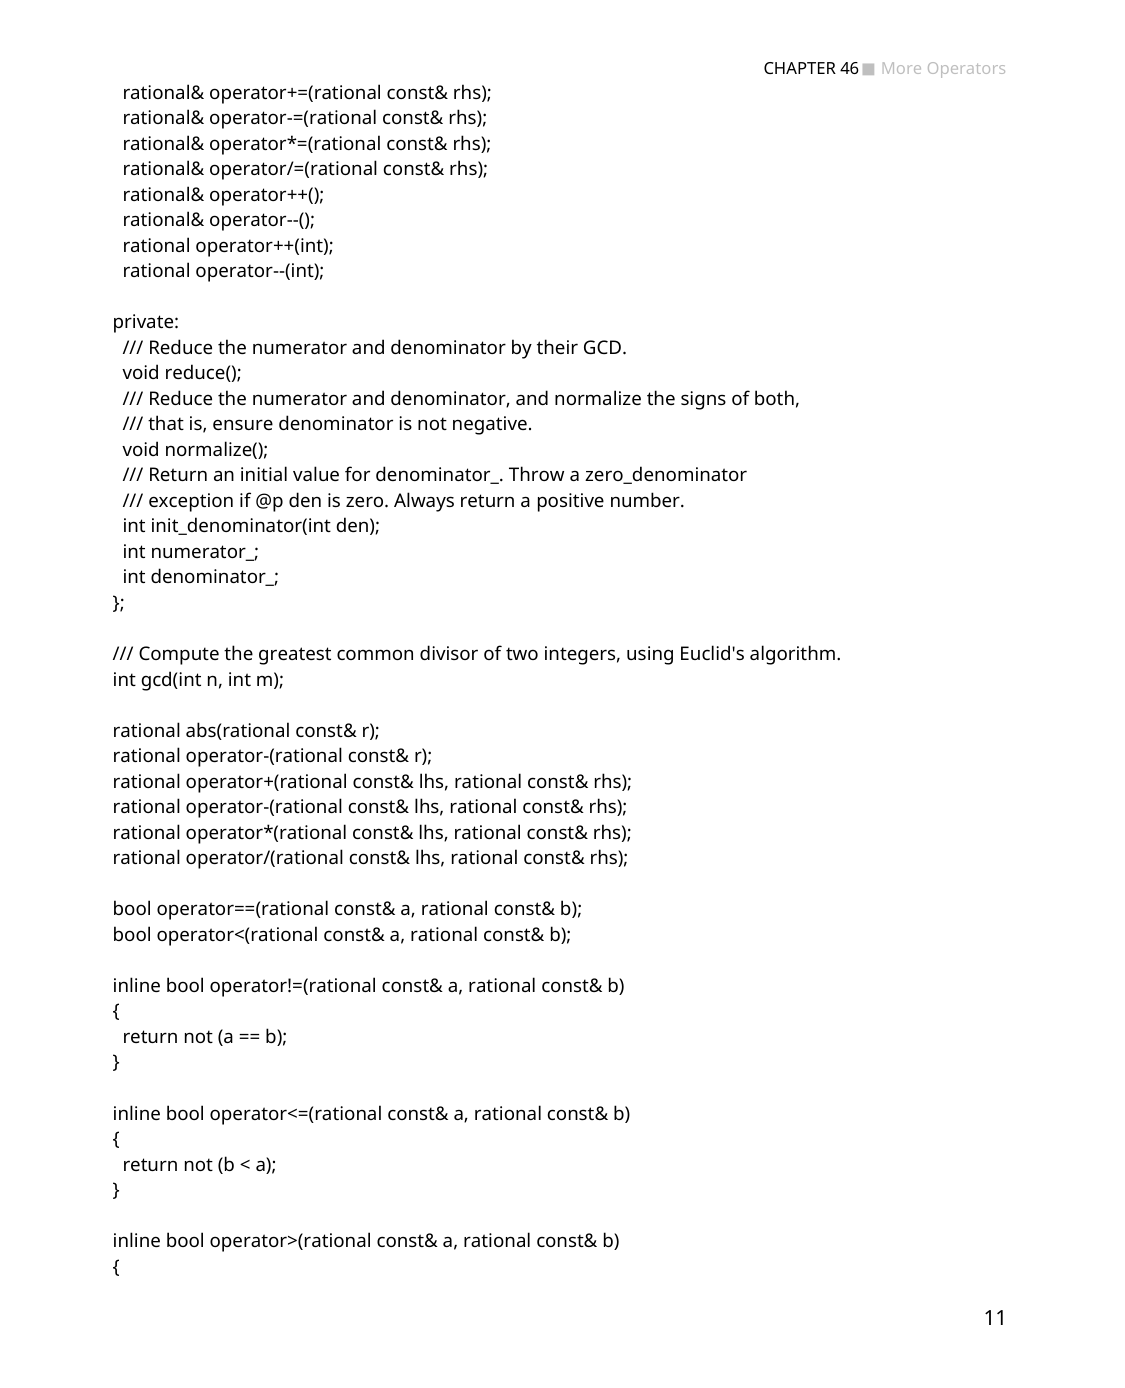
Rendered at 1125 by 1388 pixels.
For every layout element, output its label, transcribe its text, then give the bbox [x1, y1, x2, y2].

text rational operator-(rational const& lhs, rational const& rhs); [112, 793, 1012, 819]
text inline bool operator<=(rational const& a, rational const& b) [112, 1100, 1012, 1125]
text int numerator_; [112, 538, 1012, 564]
text rational operator++(int); [112, 232, 1012, 258]
text }; [112, 589, 1012, 615]
text /// exception if @p den is zero. Always return a positive number. [112, 487, 1012, 513]
text rational operator--(int); [112, 258, 1012, 283]
text /// that is, ensure denominator is not negative. [112, 411, 1012, 436]
text bool operator<(rational const& a, rational const& b); [112, 921, 1012, 947]
text /// Compute the greatest common divisor of two integers, using Euclid's algorithm. [112, 640, 1012, 666]
text rational operator/(rational const& lhs, rational const& rhs); [112, 844, 1012, 870]
text rational& operator-=(rational const& rhs); [112, 104, 1012, 130]
text { [112, 998, 1012, 1023]
text /// Reduce the numerator and denominator, and normalize the signs of both, [112, 385, 1012, 411]
text rational operator+(rational const& lhs, rational const& rhs); [112, 768, 1012, 793]
text } [112, 1049, 1012, 1074]
text rational& operator+=(rational const& rhs); [112, 79, 1012, 104]
text rational& operator/=(rational const& rhs); [112, 156, 1012, 181]
text /// Reduce the numerator and denominator by their GCD. [112, 334, 1012, 360]
text inline bool operator!=(rational const& a, rational const& b) [112, 972, 1012, 998]
text } [112, 1176, 1012, 1202]
text bool operator==(rational const& a, rational const& b); [112, 896, 1012, 921]
text inline bool operator>(rational const& a, rational const& b) [112, 1227, 1012, 1253]
text rational operator-(rational const& r); [112, 742, 1012, 768]
text int gcd(int n, int m); [112, 666, 1012, 691]
text return not (b < a); [112, 1151, 1012, 1176]
text rational& operator--(); [112, 207, 1012, 232]
text { [112, 1125, 1012, 1151]
text private: [112, 309, 1012, 334]
text int init_denominator(int den); [112, 513, 1012, 538]
text void reduce(); [112, 360, 1012, 385]
text rational abs(rational const& r); [112, 717, 1012, 742]
text int denominator_; [112, 564, 1012, 589]
text return not (a == b); [112, 1023, 1012, 1049]
text { [112, 1253, 1012, 1278]
text rational operator*(rational const& lhs, rational const& rhs); [112, 819, 1012, 844]
text void normalize(); [112, 436, 1012, 462]
text rational& operator*=(rational const& rhs); [112, 130, 1012, 156]
text /// Return an initial value for denominator_. Throw a zero_denominator [112, 462, 1012, 487]
text rational& operator++(); [112, 181, 1012, 207]
